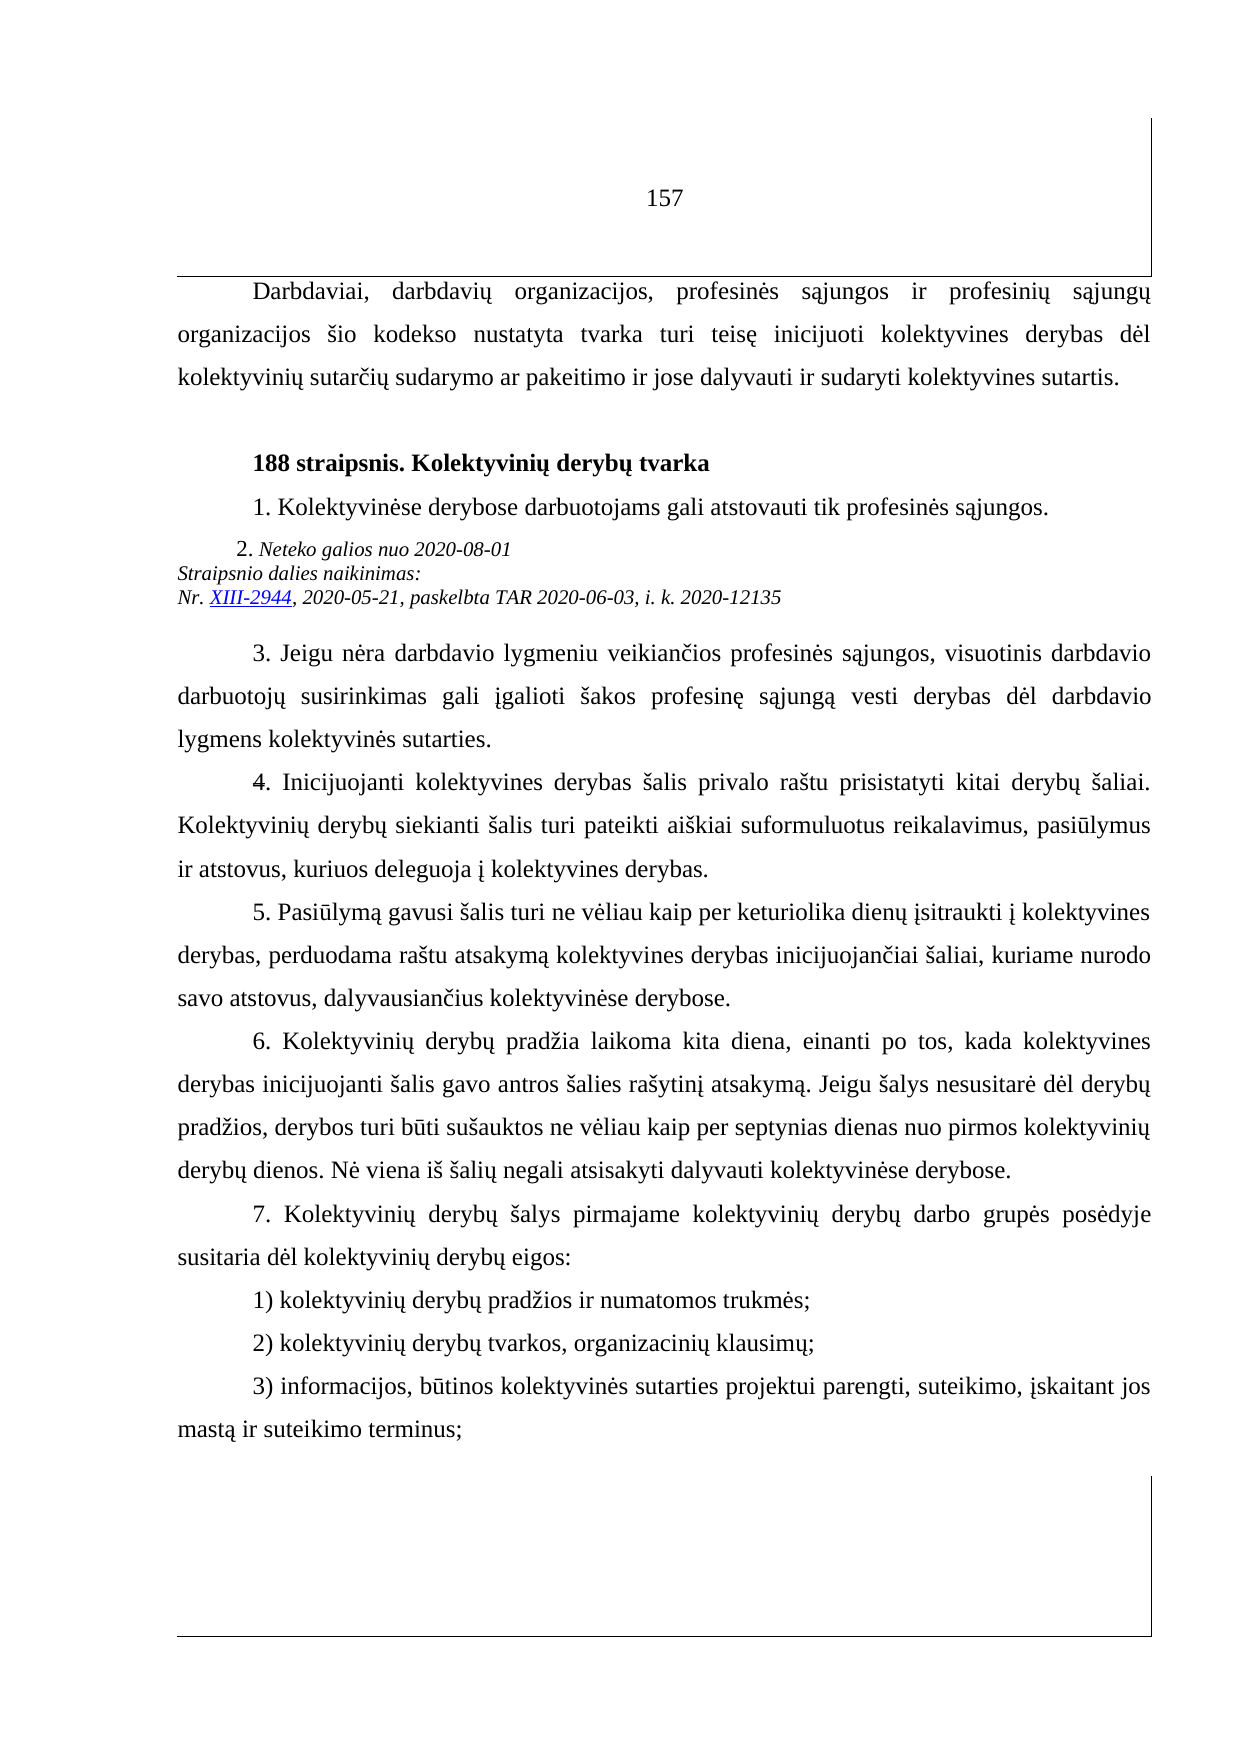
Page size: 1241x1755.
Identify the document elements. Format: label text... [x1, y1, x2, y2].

text Straipsnio dalies naikinimas: [177, 561, 1152, 585]
subtitle 5. Pasiūlymą gavusi šalis turi ne vėliau kaip per keturiolika dienų įsitraukti į kolektyvines derybas, perduodama raštu atsakymą kolektyvines derybas inicijuojančiai šaliai, kuriame nurodo savo atstovus, dalyvausiančius kolektyvinėse derybose. [177, 897, 1152, 1012]
text Darbdaviai, darbdavių organizacijos, profesinės sąjungos ir profesinių sąjungų organizacijos šio kodekso nustatyta tvarka turi teisę inicijuoti kolektyvines derybas dėl kolektyvinių sutarčių sudarymo ar pakeitimo ir jose dalyvauti ir sudaryti kolektyvines sutartis. [177, 276, 1152, 391]
subtitle 2) kolektyvinių derybų tvarkos, organizacinių klausimų; [177, 1328, 1152, 1357]
subtitle 1) kolektyvinių derybų pradžios ir numatomos trukmės; [177, 1285, 1152, 1314]
subtitle 7. Kolektyvinių derybų šalys pirmajame kolektyvinių derybų darbo grupės posėdyje susitaria dėl kolektyvinių derybų eigos: [177, 1199, 1152, 1271]
text 2. Neteko galios nuo 2020-08-01 [177, 535, 1152, 561]
subtitle 188 straipsnis. Kolektyvinių derybų tvarka [177, 448, 1152, 477]
subtitle 6. Kolektyvinių derybų pradžia laikoma kita diena, einanti po tos, kada kolektyvines derybas inicijuojanti šalis gavo antros šalies rašytinį atsakymą. Jeigu šalys nesusitarė dėl derybų pradžios, derybos turi būti sušauktos ne vėliau kaip per septynias dienas nuo pirmos kolektyvinių derybų dienos. Nė viena iš šalių negali atsisakyti dalyvauti kolektyvinėse derybose. [177, 1026, 1152, 1184]
subtitle 3. Jeigu nėra darbdavio lygmeniu veikiančios profesinės sąjungos, visuotinis darbdavio darbuotojų susirinkimas gali įgalioti šakos profesinę sąjungą vesti derybas dėl darbdavio lygmens kolektyvinės sutarties. [177, 638, 1152, 753]
subtitle 4. Inicijuojanti kolektyvines derybas šalis privalo raštu prisistatyti kitai derybų šaliai. Kolektyvinių derybų siekianti šalis turi pateikti aiškiai suformuluotus reikalavimus, pasiūlymus ir atstovus, kuriuos deleguoja į kolektyvines derybas. [177, 767, 1152, 882]
text Nr. XIII-2944, 2020-05-21, paskelbta TAR 2020-06-03, i. k. 2020-12135 [177, 585, 1152, 609]
subtitle 1. Kolektyvinėse derybose darbuotojams gali atstovauti tik profesinės sąjungos. [177, 492, 1152, 520]
subtitle 3) informacijos, būtinos kolektyvinės sutarties projektui parengti, suteikimo, įskaitant jos mastą ir suteikimo terminus; [177, 1371, 1152, 1443]
